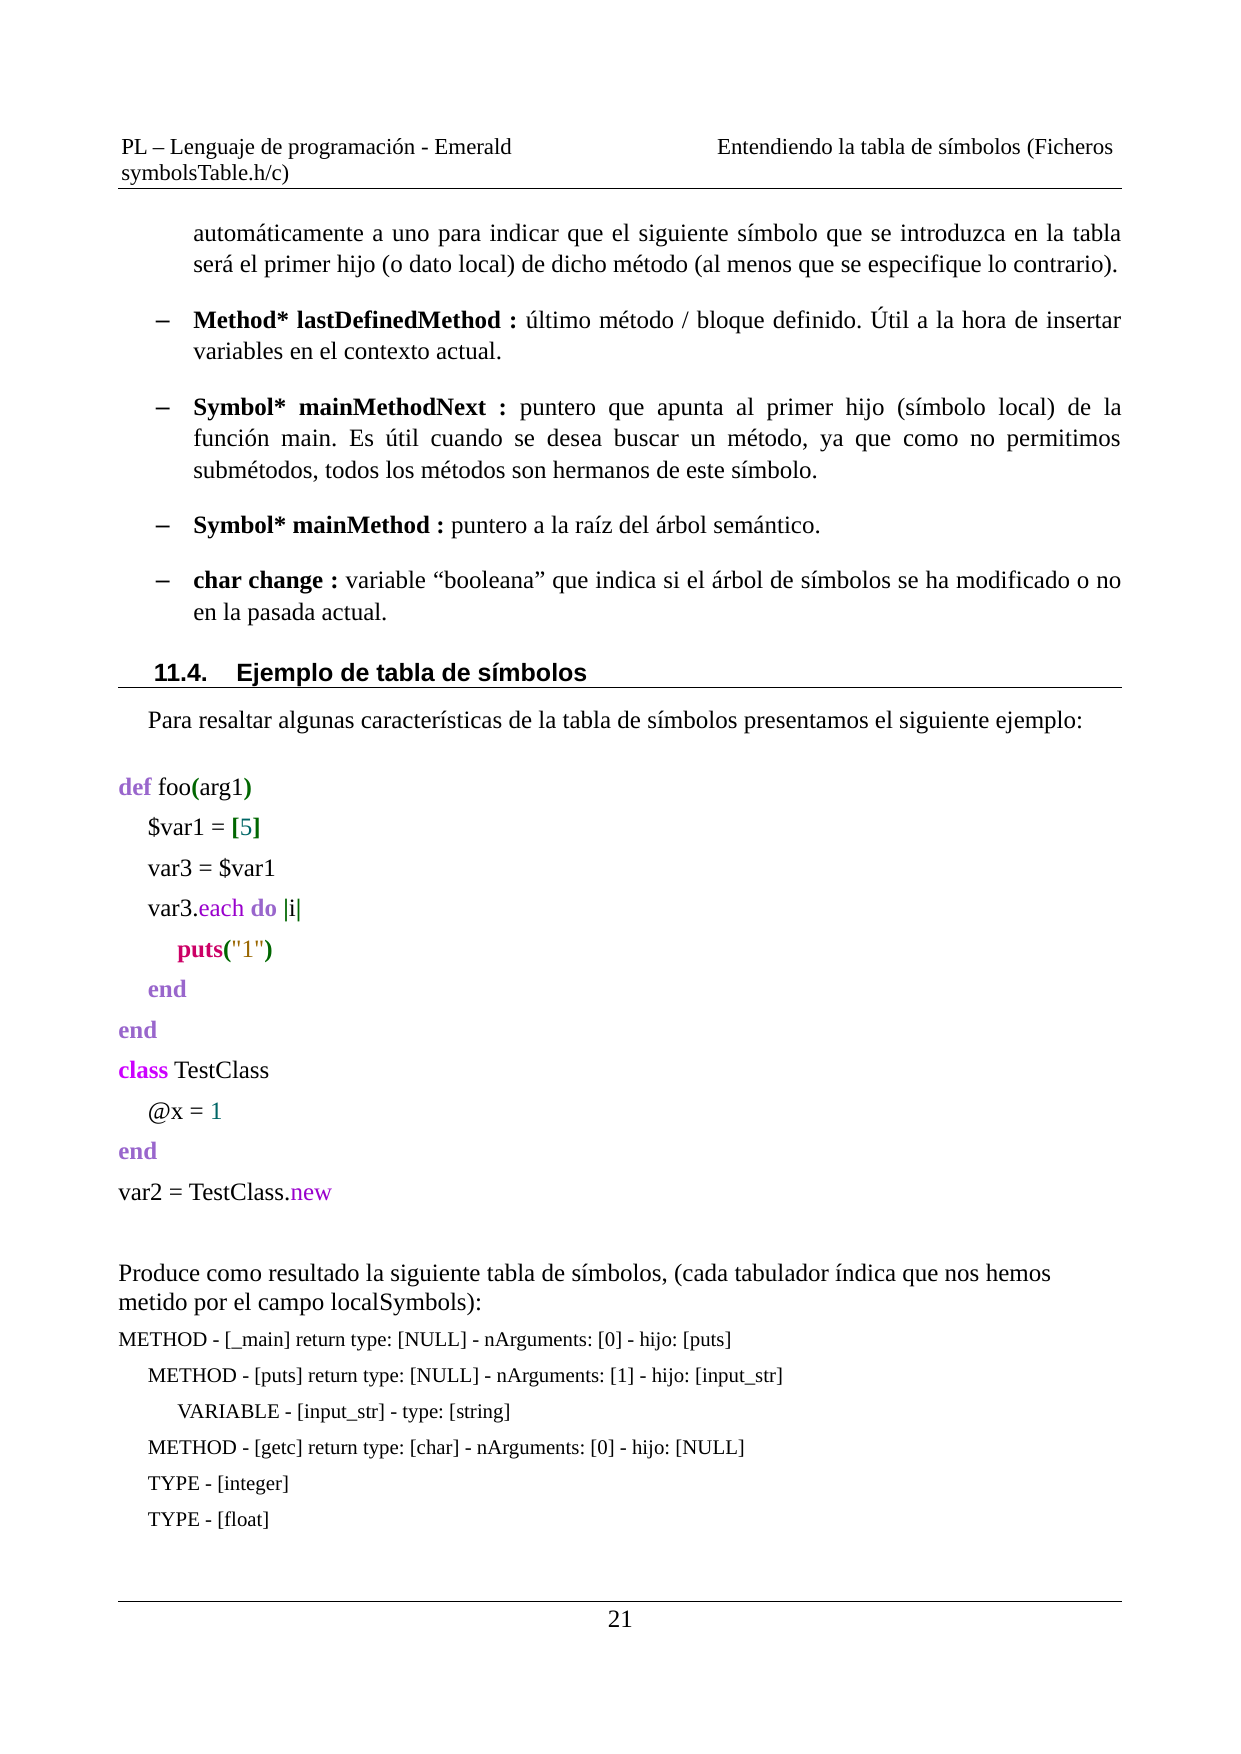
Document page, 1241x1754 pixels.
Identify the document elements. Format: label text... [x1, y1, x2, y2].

text var2 = TestClass.new [118, 1177, 1122, 1206]
text Para resaltar algunas características de la tabla de símbolos presentamos el siguiente ejemplo: [118, 705, 1122, 733]
text METHOD - [puts] return type: [NULL] - nArguments: [1] - hijo: [input_str] [118, 1363, 1122, 1387]
text var3 = $var1 [118, 853, 1122, 882]
list Symbol* mainMethodNext : puntero que apunta al primer hijo (símbolo local) de la función main. Es útil cuando se desea buscar un método, ya que como no permitimos submétodos, todos los métodos son hermanos de este símbolo. [156, 392, 1122, 483]
text puts("1") [118, 934, 1122, 963]
text METHOD - [getc] return type: [char] - nArguments: [0] - hijo: [NULL] [118, 1435, 1122, 1459]
text end [118, 974, 1122, 1003]
text var3.each do |i| [118, 893, 1122, 922]
text METHOD - [_main] return type: [NULL] - nArguments: [0] - hijo: [puts] [118, 1327, 1122, 1351]
text Produce como resultado la siguiente tabla de símbolos, (cada tabulador índica que nos hemos metido por el campo localSymbols): [118, 1258, 1122, 1316]
text TYPE - [float] [118, 1506, 1122, 1531]
text $var1 = [5] [118, 812, 1122, 841]
text VARIABLE - [input_str] - type: [string] [118, 1399, 1122, 1423]
text def foo(arg1) [118, 772, 1122, 801]
subtitle Ejemplo de tabla de símbolos [118, 658, 1122, 687]
text end [118, 1136, 1122, 1165]
text TYPE - [integer] [118, 1471, 1122, 1495]
list char change : variable “booleana” que indica si el árbol de símbolos se ha modificado o no en la pasada actual. [156, 565, 1122, 625]
list automáticamente a uno para indicar que el siguiente símbolo que se introduzca en la tabla será el primer hijo (o dato local) de dicho método (al menos que se especifique lo contrario). [156, 218, 1122, 278]
text end [118, 1015, 1122, 1044]
list Method* lastDefinedMethod : último método / bloque definido. Útil a la hora de insertar variables en el contexto actual. [156, 305, 1122, 365]
list Symbol* mainMethod : puntero a la raíz del árbol semántico. [156, 510, 1122, 539]
text @x = 1 [118, 1096, 1122, 1125]
text class TestClass [118, 1055, 1122, 1084]
